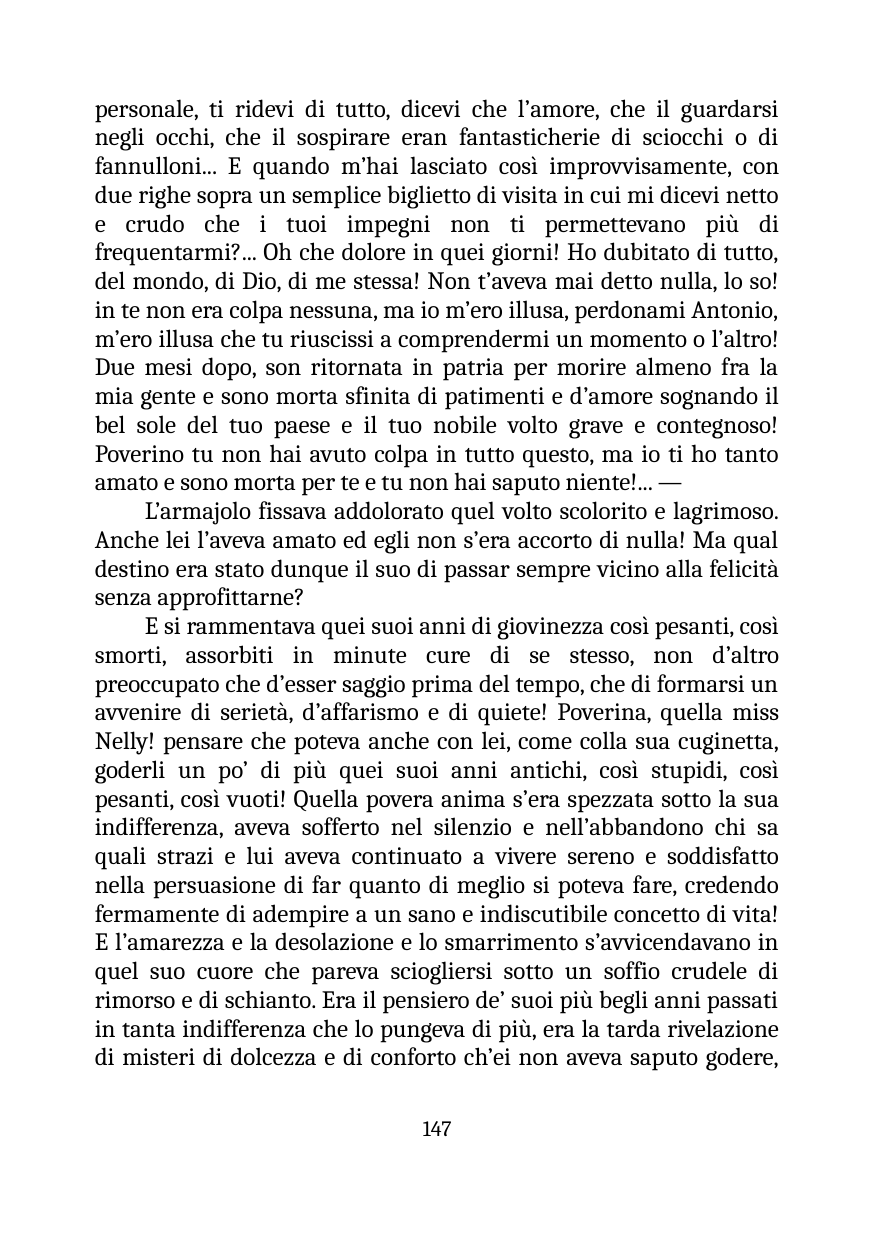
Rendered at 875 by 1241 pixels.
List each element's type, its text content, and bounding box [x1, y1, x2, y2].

text personale, ti ridevi di tutto, dicevi che l’amore, che il guardarsi negli occhi, che il sospirare eran fantasticherie di sciocchi o di fannulloni... E quando m’hai lasciato così improvvisamente, con due righe sopra un semplice biglietto di visita in cui mi dicevi netto e crudo che i tuoi impegni non ti permettevano più di frequentarmi?... Oh che dolore in quei giorni! Ho dubitato di tutto, del mondo, di Dio, di me stessa! Non t’aveva mai detto nulla, lo so! in te non era colpa nessuna, ma io m’ero illusa, perdonami Antonio, m’ero illusa che tu riuscissi a comprendermi un momento o l’altro! Due mesi dopo, son ritornata in patria per morire almeno fra la mia gente e sono morta sfinita di patimenti e d’amore sognando il bel sole del tuo paese e il tuo nobile volto grave e contegnoso! Poverino tu non hai avuto colpa in tutto questo, ma io ti ho tanto amato e sono morta per te e tu non hai saputo niente!... — [94, 94, 779, 497]
text E si rammentava quei suoi anni di giovinezza così pesanti, così smorti, assorbiti in minute cure di se stesso, non d’altro preoccupato che d’esser saggio prima del tempo, che di formarsi un avvenire di serietà, d’affarismo e di quiete! Poverina, quella miss Nelly! pensare che poteva anche con lei, come colla sua cuginetta, goderli un po’ di più quei suoi anni antichi, così stupidi, così pesanti, così vuoti! Quella povera anima s’era spezzata sotto la sua indifferenza, aveva sofferto nel silenzio e nell’abbandono chi sa quali strazi e lui aveva continuato a vivere sereno e soddisfatto nella persuasione di far quanto di meglio si poteva fare, credendo fermamente di adempire a un sano e indiscutibile concetto di vita! E l’amarezza e la desolazione e lo smarrimento s’avvicendavano in quel suo cuore che pareva sciogliersi sotto un soffio crudele di rimorso e di schianto. Era il pensiero de’ suoi più begli anni passati in tanta indifferenza che lo pungeva di più, era la tarda rivelazione di misteri di dolcezza e di conforto ch’ei non aveva saputo godere, [94, 612, 779, 1072]
text L’armajolo fissava addolorato quel volto scolorito e lagrimoso. Anche lei l’aveva amato ed egli non s’era accorto di nulla! Ma qual destino era stato dunque il suo di passar sempre vicino alla felicità senza approfittarne? [94, 497, 779, 612]
